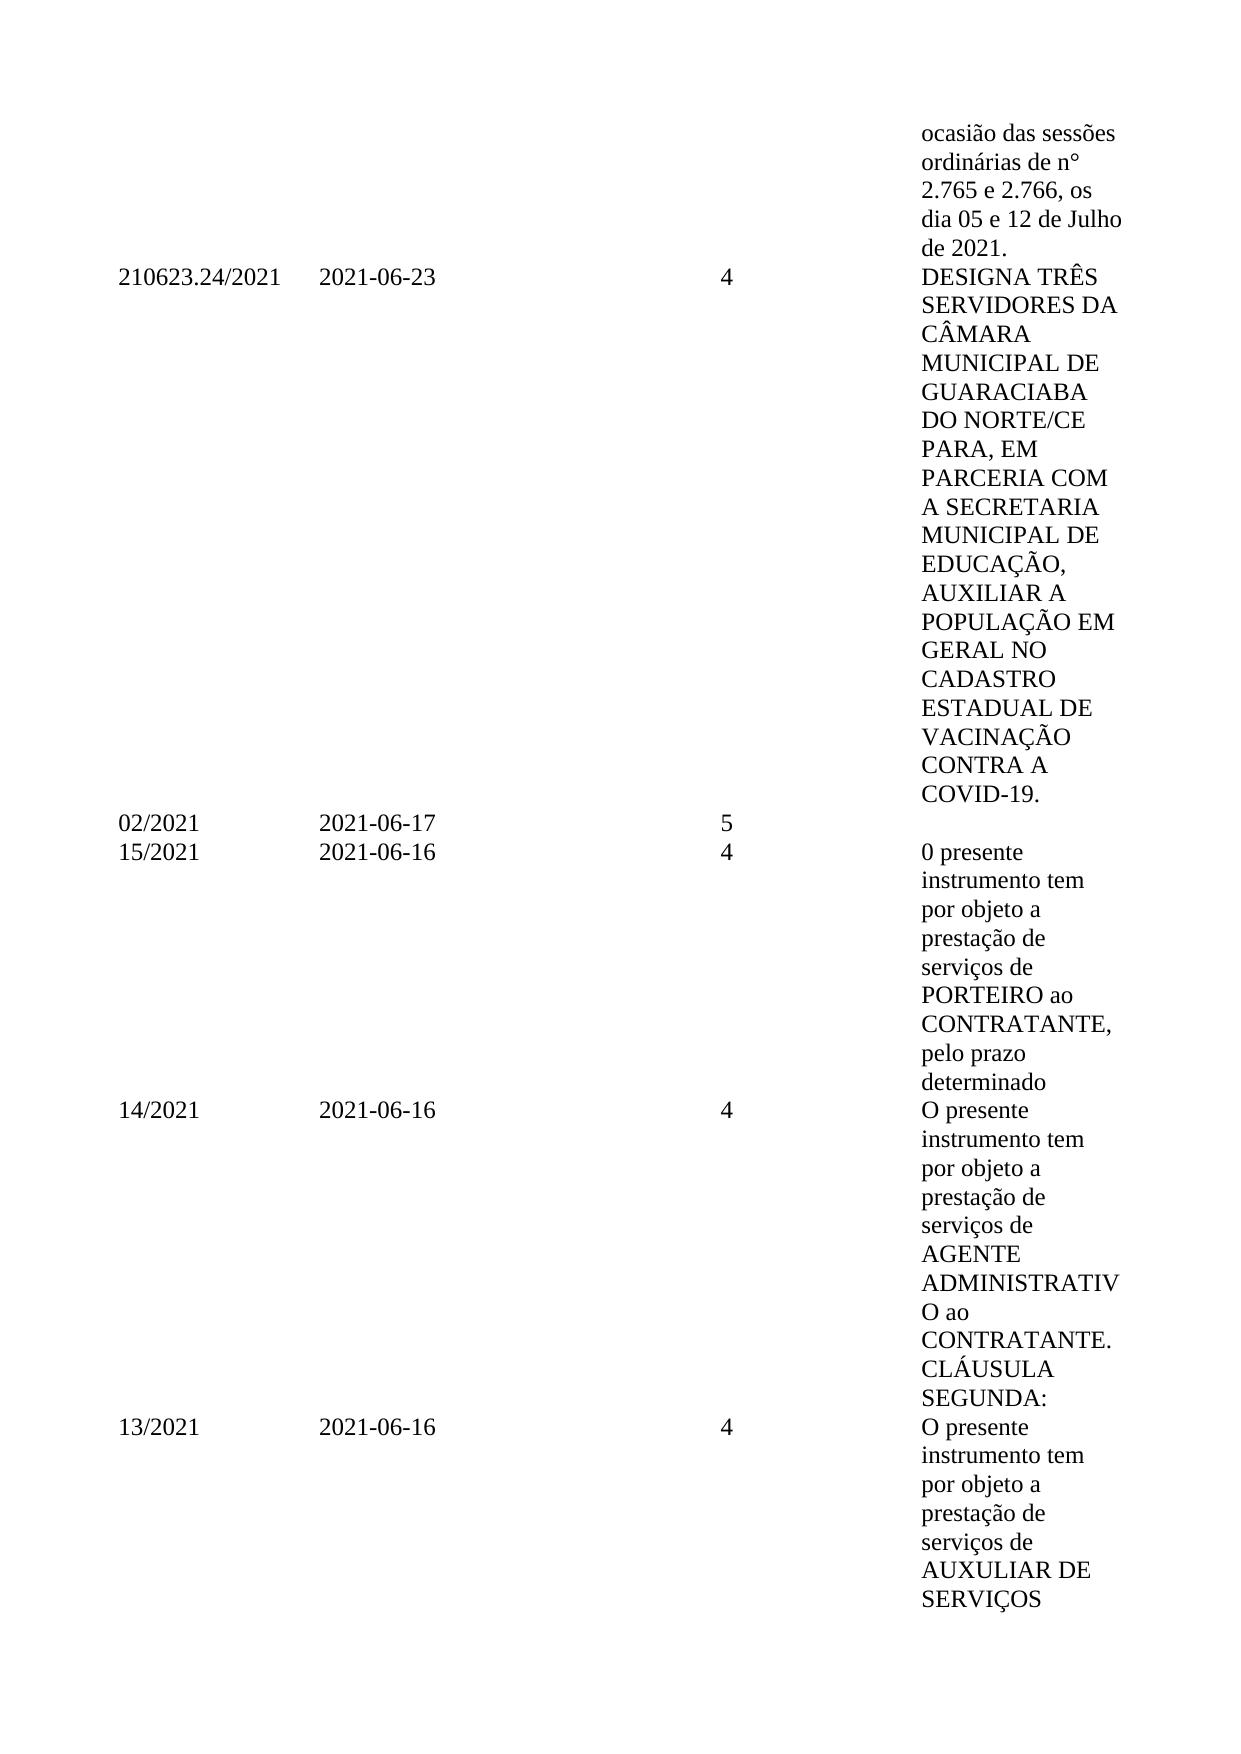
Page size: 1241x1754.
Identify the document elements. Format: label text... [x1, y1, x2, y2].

table_cell 14/2021 [118, 1096, 319, 1412]
table_cell O presente instrumento tem por objeto a prestação de serviços de AGENTE ADMINISTRATIVO ao CONTRATANTE. CLÁUSULA SEGUNDA: [921, 1096, 1122, 1412]
table_cell DESIGNA TRÊS SERVIDORES DA CÂMARA MUNICIPAL DE GUARACIABA DO NORTE/CE PARA, EM PARCERIA COM A SECRETARIA MUNICIPAL DE EDUCAÇÃO, AUXILIAR A POPULAÇÃO EM GERAL NO CADASTRO ESTADUAL DE VACINAÇÃO CONTRA A COVID-19. [921, 262, 1122, 808]
table_cell [118, 118, 319, 262]
table_cell 2021-06-17 [319, 808, 519, 837]
table_cell [720, 118, 921, 262]
table_cell [520, 262, 720, 808]
table_cell 5 [720, 808, 921, 837]
table_cell 4 [720, 262, 921, 808]
table_cell 13/2021 [118, 1412, 319, 1613]
table_cell [520, 1412, 720, 1613]
table_cell 4 [720, 837, 921, 1096]
table_cell 2021-06-16 [319, 1412, 519, 1613]
table_cell [520, 1096, 720, 1412]
table_cell [520, 837, 720, 1096]
table_cell 2021-06-16 [319, 1096, 519, 1412]
table_cell [520, 808, 720, 837]
table_cell [921, 808, 1122, 837]
table_cell 210623.24/2021 [118, 262, 319, 808]
table_cell 2021-06-23 [319, 262, 519, 808]
table_cell [319, 118, 519, 262]
table_cell 0 presente instrumento tem por objeto a prestação de serviços de PORTEIRO ao CONTRATANTE, pelo prazo determinado [921, 837, 1122, 1096]
table_cell ocasião das sessões ordinárias de n° 2.765 e 2.766, os dia 05 e 12 de Julho de 2021. [921, 118, 1122, 262]
table_cell O presente instrumento tem por objeto a prestação de serviços de AUXULIAR DE SERVIÇOS [921, 1412, 1122, 1613]
table_cell 2021-06-16 [319, 837, 519, 1096]
table_cell 02/2021 [118, 808, 319, 837]
table_cell [520, 118, 720, 262]
table_cell 15/2021 [118, 837, 319, 1096]
table_cell 4 [720, 1412, 921, 1613]
table_cell 4 [720, 1096, 921, 1412]
